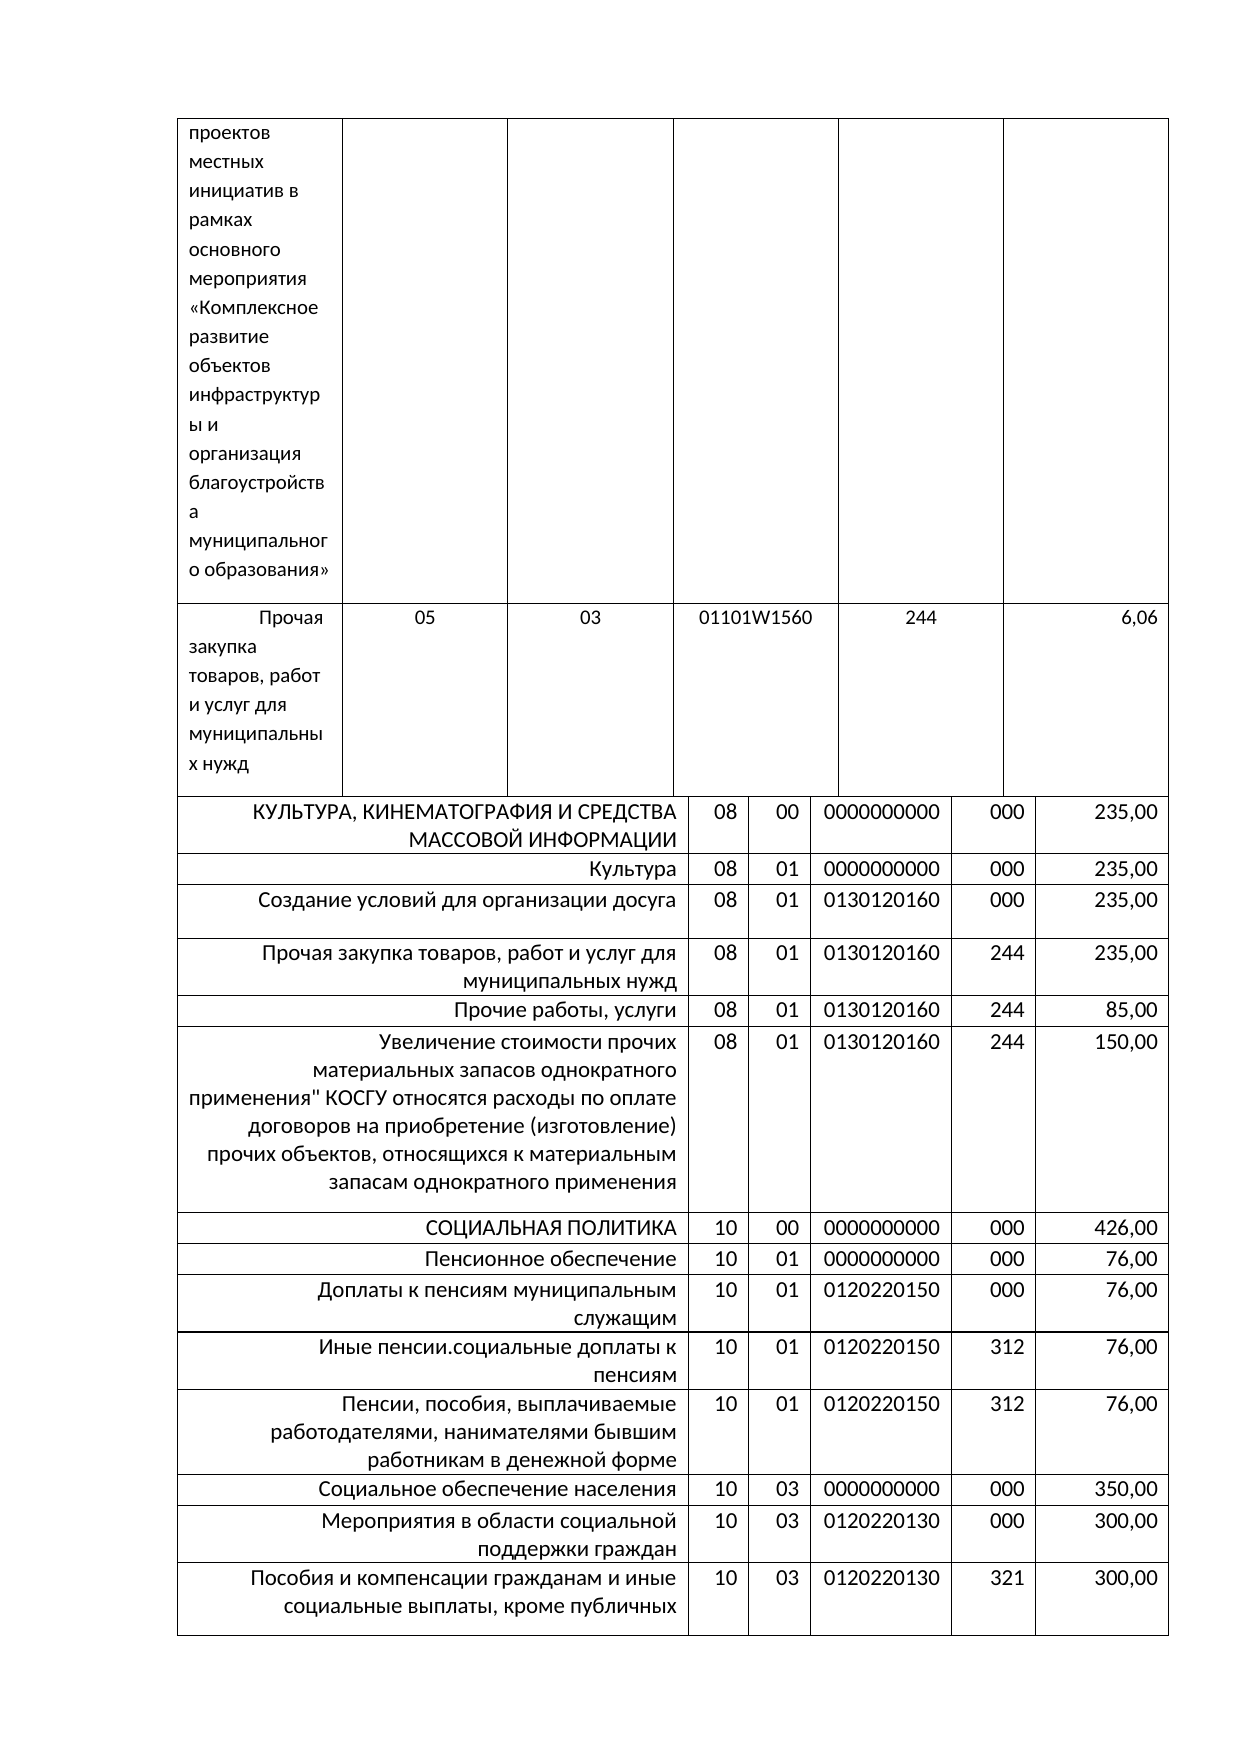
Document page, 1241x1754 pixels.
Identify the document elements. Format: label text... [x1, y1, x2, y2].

table_cell проектов местных инициатив в рамках основного мероприятия «Комплексное развитие объектов инфраструктуры и организация благоустройства муниципального образования» [178, 119, 342, 603]
table_cell 0130120160 [811, 939, 951, 994]
table_cell 300,00 [1036, 1506, 1168, 1562]
table_cell Мероприятия в области социальной поддержки граждан [178, 1506, 688, 1562]
table_cell 0120220150 [811, 1390, 951, 1473]
table_cell Доплаты к пенсиям муниципальным служащим [178, 1275, 688, 1331]
table_cell 10 [689, 1244, 748, 1274]
table_cell 01 [749, 1390, 810, 1473]
table_cell 0000000000 [811, 1475, 951, 1505]
table_cell 08 [689, 797, 748, 853]
table_cell 000 [952, 1275, 1035, 1331]
table_cell 0120220150 [811, 1333, 951, 1388]
table_cell 000 [952, 885, 1035, 937]
table_cell 03 [508, 604, 673, 796]
table_cell 00 [749, 797, 810, 853]
table_cell [508, 119, 673, 603]
table_cell 300,00 [1036, 1563, 1168, 1635]
table_cell 321 [952, 1563, 1035, 1635]
table_cell 6,06 [1004, 604, 1168, 796]
table_cell 08 [689, 885, 748, 937]
table_cell Прочая закупка товаров, работ и услуг для муниципальных нужд [178, 604, 342, 796]
table_cell 03 [749, 1563, 810, 1635]
table_cell 10 [689, 1563, 748, 1635]
table_cell 01 [749, 854, 810, 884]
table_cell [1004, 119, 1168, 603]
table_cell 235,00 [1036, 854, 1168, 884]
table_cell 235,00 [1036, 885, 1168, 937]
table_cell 000 [952, 797, 1035, 853]
table_cell 01 [749, 1244, 810, 1274]
table_cell [343, 119, 507, 603]
table_cell 0120220150 [811, 1275, 951, 1331]
table_cell 10 [689, 1390, 748, 1473]
table_cell Пособия и компенсации гражданам и иные социальные выплаты, кроме публичных [178, 1563, 688, 1635]
table_cell 01101W1560 [674, 604, 838, 796]
table_cell 0000000000 [811, 1213, 951, 1243]
table_cell [839, 119, 1003, 603]
table_cell 01 [749, 1333, 810, 1388]
table_cell 0000000000 [811, 797, 951, 853]
table_cell Увеличение стоимости прочих материальных запасов однократного применения" КОСГУ относятся расходы по оплате договоров на приобретение (изготовление) прочих объектов, относящихся к материальным запасам однократного применения [178, 1027, 688, 1212]
table_cell 000 [952, 1506, 1035, 1562]
table_cell 08 [689, 854, 748, 884]
table_cell 0120220130 [811, 1563, 951, 1635]
table_cell 426,00 [1036, 1213, 1168, 1243]
table_cell 235,00 [1036, 797, 1168, 853]
table_cell 10 [689, 1475, 748, 1505]
table_cell 312 [952, 1333, 1035, 1388]
table_cell [674, 119, 838, 603]
table_cell Прочие работы, услуги [178, 996, 688, 1026]
table_cell Пенсионное обеспечение [178, 1244, 688, 1274]
table_cell 312 [952, 1390, 1035, 1473]
table_cell 244 [839, 604, 1003, 796]
table_cell 00 [749, 1213, 810, 1243]
table_cell Прочая закупка товаров, работ и услуг для муниципальных нужд [178, 939, 688, 994]
table_cell 10 [689, 1213, 748, 1243]
table_cell 03 [749, 1475, 810, 1505]
table_cell Культура [178, 854, 688, 884]
table_cell 0000000000 [811, 854, 951, 884]
table_cell СОЦИАЛЬНАЯ ПОЛИТИКА [178, 1213, 688, 1243]
table_cell 0130120160 [811, 885, 951, 937]
table_cell КУЛЬТУРА, КИНЕМАТОГРАФИЯ И СРЕДСТВА МАССОВОЙ ИНФОРМАЦИИ [178, 797, 688, 853]
table_cell 05 [343, 604, 507, 796]
table_cell 000 [952, 1213, 1035, 1243]
table_cell Социальное обеспечение населения [178, 1475, 688, 1505]
table_cell 01 [749, 996, 810, 1026]
table_cell 10 [689, 1275, 748, 1331]
table_cell 03 [749, 1506, 810, 1562]
table_cell 244 [952, 996, 1035, 1026]
table_cell 08 [689, 939, 748, 994]
table_cell Создание условий для организации досуга [178, 885, 688, 937]
table_cell 0130120160 [811, 996, 951, 1026]
table_cell 76,00 [1036, 1333, 1168, 1388]
table_cell 08 [689, 1027, 748, 1212]
table_cell 01 [749, 1027, 810, 1212]
table_cell 000 [952, 1475, 1035, 1505]
table_cell 01 [749, 885, 810, 937]
table_cell 150,00 [1036, 1027, 1168, 1212]
table_cell 350,00 [1036, 1475, 1168, 1505]
table_cell 10 [689, 1333, 748, 1388]
table_cell 000 [952, 854, 1035, 884]
table_cell 76,00 [1036, 1390, 1168, 1473]
table_cell Иные пенсии.социальные доплаты к пенсиям [178, 1333, 688, 1388]
table_cell 01 [749, 939, 810, 994]
table_cell 01 [749, 1275, 810, 1331]
table_cell 0130120160 [811, 1027, 951, 1212]
table_cell 235,00 [1036, 939, 1168, 994]
table_cell 000 [952, 1244, 1035, 1274]
table_cell 10 [689, 1506, 748, 1562]
table_cell 76,00 [1036, 1275, 1168, 1331]
table_cell 0120220130 [811, 1506, 951, 1562]
table_cell 0000000000 [811, 1244, 951, 1274]
table_cell 85,00 [1036, 996, 1168, 1026]
table_cell 244 [952, 939, 1035, 994]
table_cell 76,00 [1036, 1244, 1168, 1274]
table_cell 08 [689, 996, 748, 1026]
table_cell Пенсии, пособия, выплачиваемые работодателями, нанимателями бывшим работникам в денежной форме [178, 1390, 688, 1473]
table_cell 244 [952, 1027, 1035, 1212]
